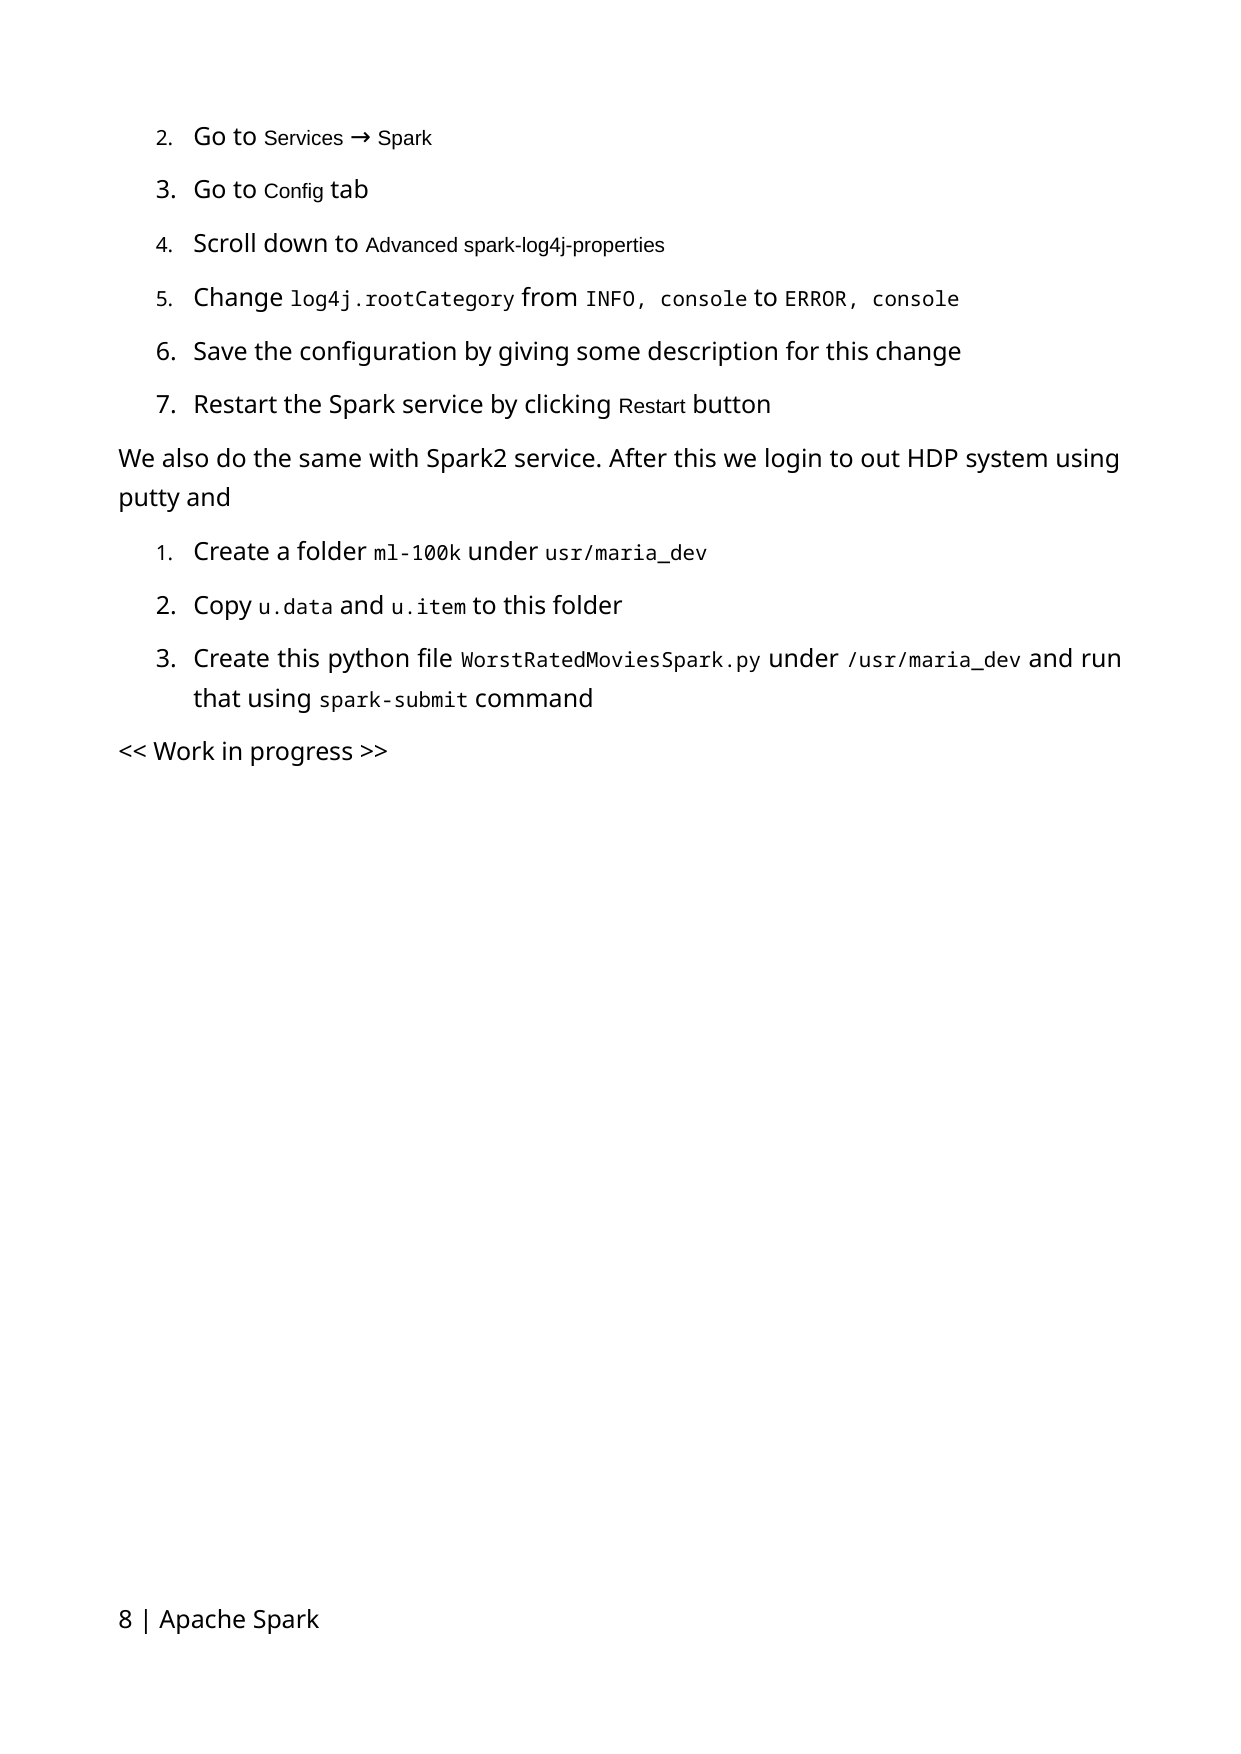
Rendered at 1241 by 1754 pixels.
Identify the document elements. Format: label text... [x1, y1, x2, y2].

list Scroll down to Advanced spark-log4j-properties [156, 226, 1122, 260]
list Go to Config tab [156, 172, 1122, 206]
list Restart the Spark service by clicking Restart button [156, 387, 1122, 421]
list Save the configuration by giving some description for this change [156, 333, 1122, 367]
list Go to Services → Spark [156, 118, 1122, 152]
list Change log4j.rootCategory from INFO, console to ERROR, console [156, 279, 1122, 313]
text << Work in progress >> [118, 734, 1122, 768]
text We also do the same with Spark2 service. After this we login to out HDP system using putty and [118, 441, 1122, 514]
list Create this python file WorstRatedMoviesSpark.py under /usr/maria_dev and run that using spark-submit command [156, 641, 1122, 714]
list Copy u.data and u.item to this folder [156, 587, 1122, 621]
list Create a folder ml-100k under usr/maria_dev [156, 533, 1122, 568]
